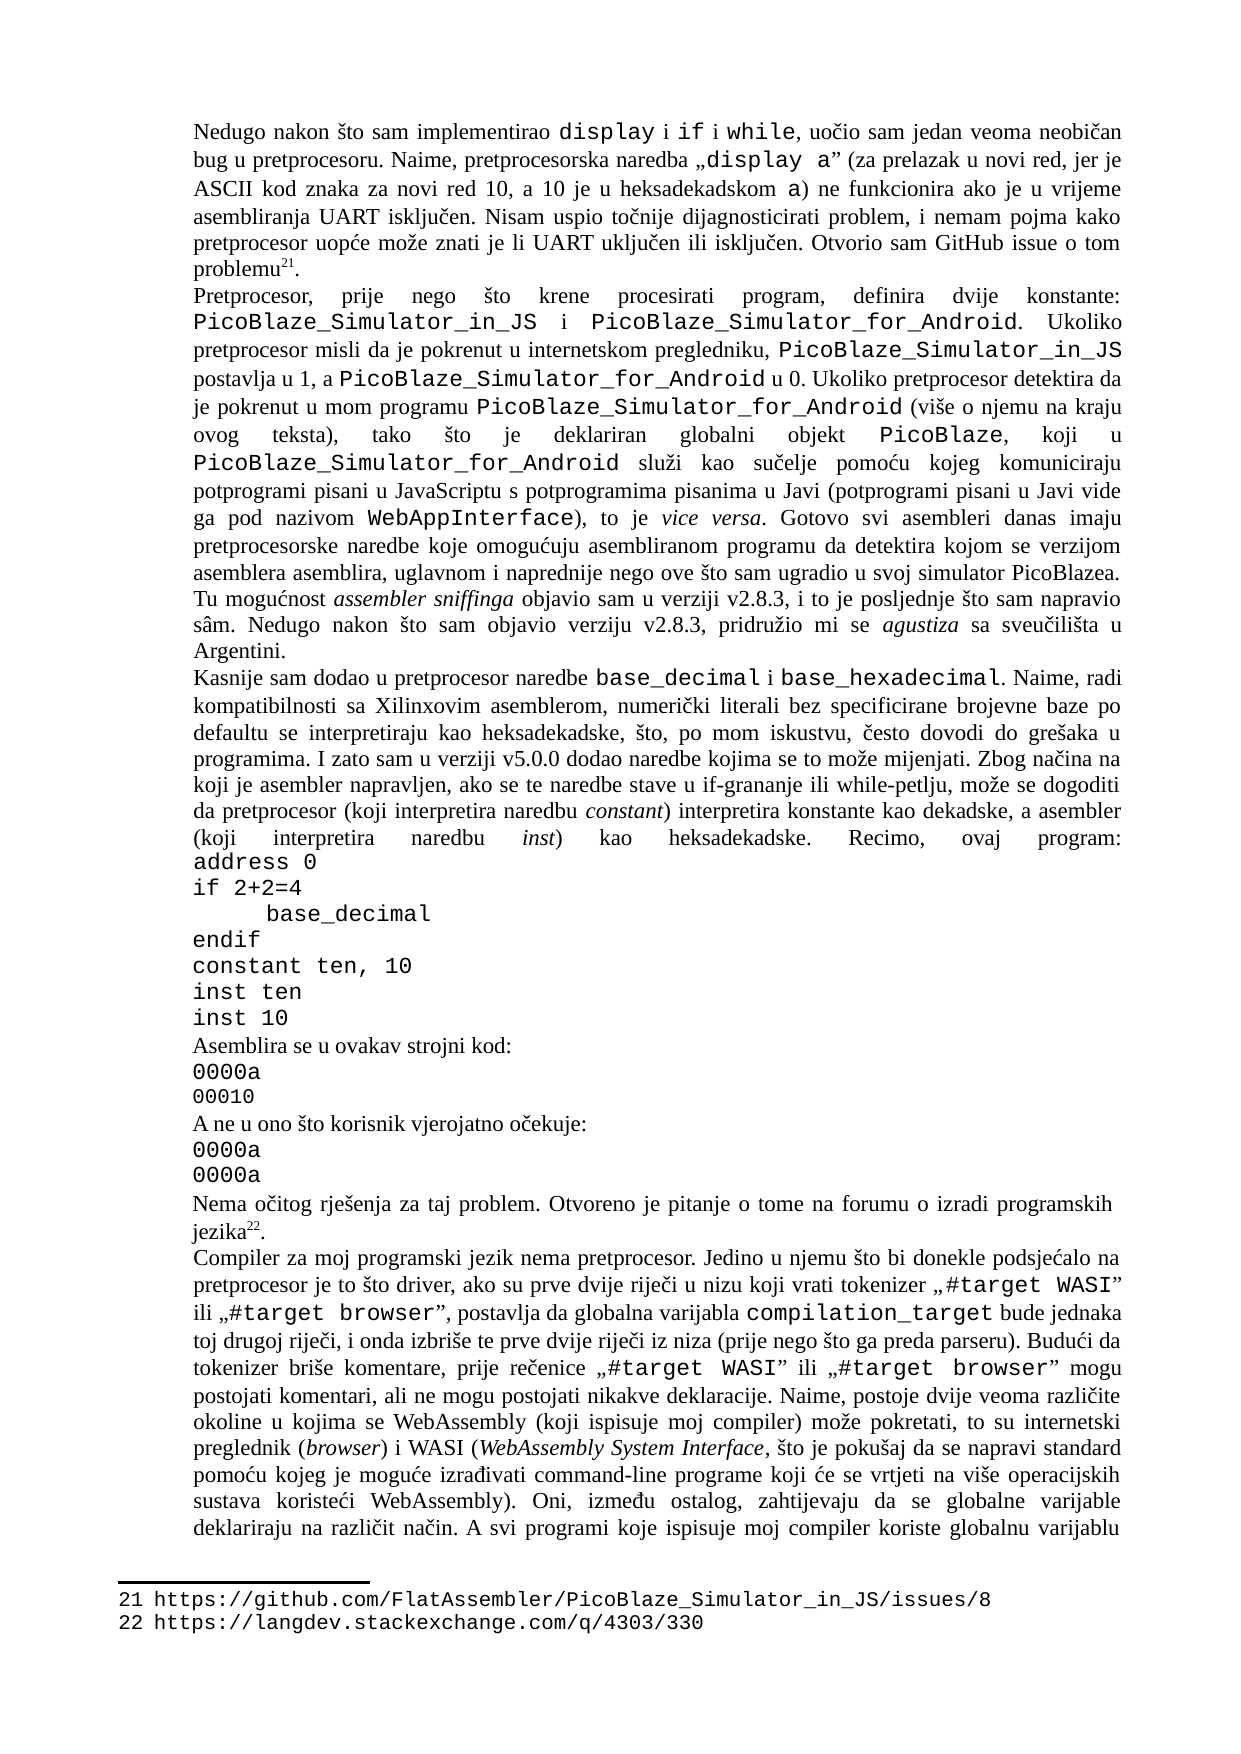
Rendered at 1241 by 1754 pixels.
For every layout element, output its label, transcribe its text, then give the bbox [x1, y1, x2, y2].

text inst ten [118, 980, 1122, 1006]
text base_decimal [118, 902, 1122, 928]
text if 2+2=4 [118, 876, 1122, 902]
list Pretprocesor, prije nego što krene procesirati program, definira dvije konstante: PicoBlaze_Simulator_in_JS i PicoBlaze_Simulator_for_Android. Ukoliko pretprocesor misli da je pokrenut u internetskom pregledniku, PicoBlaze_Simulator_in_JS postavlja u 1, a PicoBlaze_Simulator_for_Android u 0. Ukoliko pretprocesor detektira da je pokrenut u mom programu PicoBlaze_Simulator_for_Android (više o njemu na kraju ovog teksta), tako što je deklariran globalni objekt PicoBlaze, koji u PicoBlaze_Simulator_for_Android služi kao sučelje pomoću kojeg komuniciraju potprogrami pisani u JavaScriptu s potprogramima pisanima u Javi (potprogrami pisani u Javi vide ga pod nazivom WebAppInterface), to je vice versa. Gotovo svi asembleri danas imaju pretprocesorske naredbe koje omogućuju asembliranom programu da detektira kojom se verzijom asemblera asemblira, uglavnom i naprednije nego ove što sam ugradio u svoj simulator PicoBlazea. Tu mogućnost assembler sniffinga objavio sam u verziji v2.8.3, i to je posljednje što sam napravio sâm. Nedugo nakon što sam objavio verziju v2.8.3, pridružio mi se agustiza sa sveučilišta u Argentini. [156, 282, 1122, 664]
text endif [118, 928, 1122, 954]
list Compiler za moj programski jezik nema pretprocesor. Jedino u njemu što bi donekle podsjećalo na pretprocesor je to što driver, ako su prve dvije riječi u nizu koji vrati tokenizer „#target WASI” ili „#target browser”, postavlja da globalna varijabla compilation_target bude jednaka toj drugoj riječi, i onda izbriše te prve dvije riječi iz niza (prije nego što ga preda parseru). Budući da tokenizer briše komentare, prije rečenice „#target WASI” ili „#target browser” mogu postojati komentari, ali ne mogu postojati nikakve deklaracije. Naime, postoje dvije veoma različite okoline u kojima se WebAssembly (koji ispisuje moj compiler) može pokretati, to su internetski preglednik (browser) i WASI (WebAssembly System Interface, što je pokušaj da se napravi standard pomoću kojeg je moguće izrađivati command-line programe koji će se vrtjeti na više operacijskih sustava koristeći WebAssembly). Oni, između ostalog, zahtijevaju da se globalne varijable deklariraju na različit način. A svi programi koje ispisuje moj compiler koriste globalnu varijablu [156, 1244, 1122, 1540]
text constant ten, 10 [118, 954, 1122, 980]
text A ne u ono što korisnik vjerojatno očekuje: 0000a [118, 1110, 1122, 1164]
list https://github.com/FlatAssembler/PicoBlaze_Simulator_in_JS/issues/8 [118, 1588, 1122, 1612]
text 0000a Nema očitog rješenja za taj problem. Otvoreno je pitanje o tome na forumu o izradi programskih jezika. [118, 1164, 1122, 1244]
text Asemblira se u ovakav strojni kod: 0000a [118, 1032, 1122, 1086]
text inst 10 [118, 1006, 1122, 1032]
list Nedugo nakon što sam implementirao display i if i while, uočio sam jedan veoma neobičan bug u pretprocesoru. Naime, pretprocesorska naredba „display a” (za prelazak u novi red, jer je ASCII kod znaka za novi red 10, a 10 je u heksadekadskom a) ne funkcionira ako je u vrijeme asembliranja UART isključen. Nisam uspio točnije dijagnosticirati problem, i nemam pojma kako pretprocesor uopće može znati je li UART uključen ili isključen. Otvorio sam GitHub issue o tom problemu. [156, 118, 1122, 282]
text 00010 [118, 1086, 1122, 1110]
text https://langdev.stackexchange.com/q/4303/330 [118, 1612, 1122, 1636]
list Kasnije sam dodao u pretprocesor naredbe base_decimal i base_hexadecimal. Naime, radi kompatibilnosti sa Xilinxovim asemblerom, numerički literali bez specificirane brojevne baze po defaultu se interpretiraju kao heksadekadske, što, po mom iskustvu, često dovodi do grešaka u programima. I zato sam u verziji v5.0.0 dodao naredbe kojima se to može mijenjati. Zbog načina na koji je asembler napravljen, ako se te naredbe stave u if-grananje ili while-petlju, može se dogoditi da pretprocesor (koji interpretira naredbu constant) interpretira konstante kao dekadske, a asembler (koji interpretira naredbu inst) kao heksadekadske. Recimo, ovaj program: address 0 [156, 664, 1122, 876]
